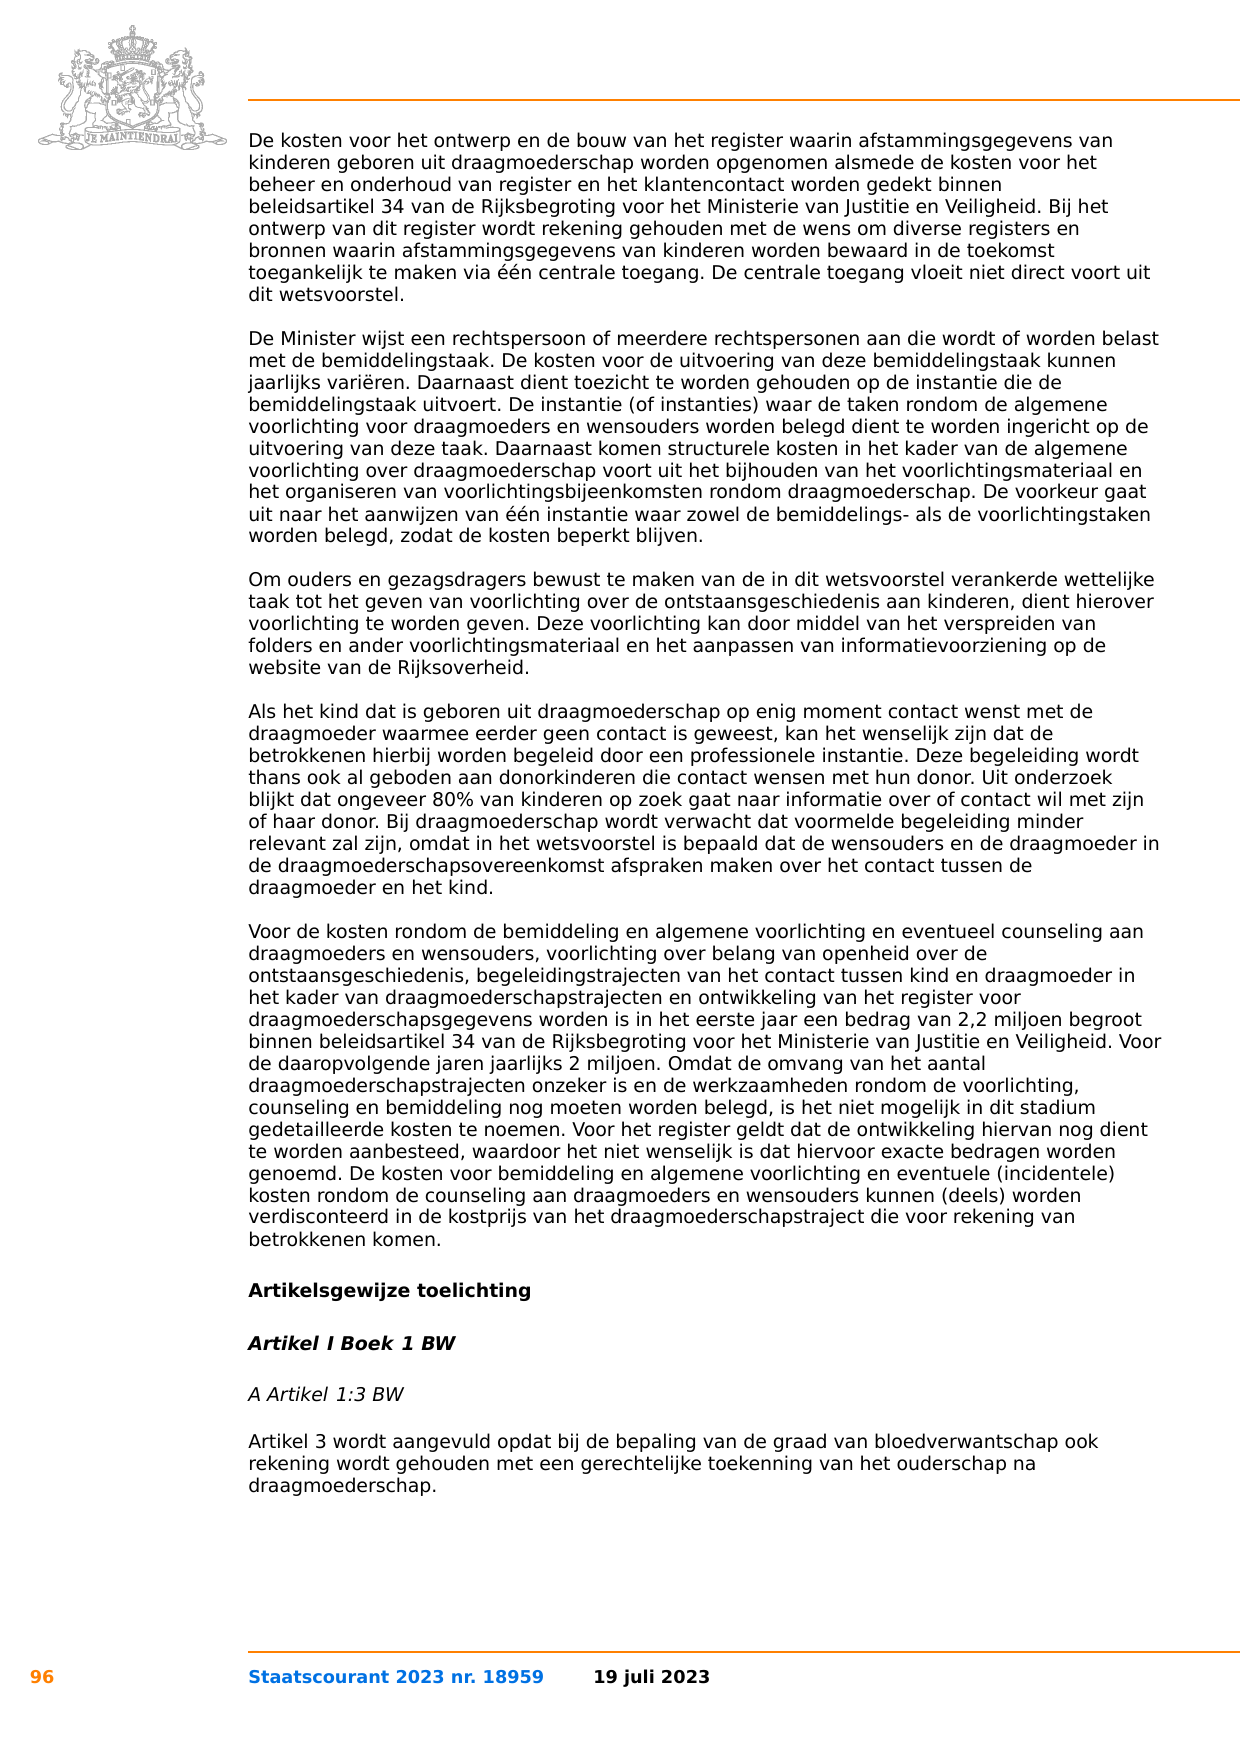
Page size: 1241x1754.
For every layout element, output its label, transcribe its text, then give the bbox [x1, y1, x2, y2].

text Artikel 3 wordt aangevuld opdat bij de bepaling van de graad van bloedverwantschap ook rekening wordt gehouden met een gerechtelijke toekenning van het ouderschap na draagmoederschap. [248, 1431, 1163, 1497]
text De kosten voor het ontwerp en de bouw van het register waarin afstammingsgegevens van kinderen geboren uit draagmoederschap worden opgenomen alsmede de kosten voor het beheer en onderhoud van register en het klantencontact worden gedekt binnen beleidsartikel 34 van de Rijksbegroting voor het Ministerie van Justitie en Veiligheid. Bij het ontwerp van dit register wordt rekening gehouden met de wens om diverse registers en bronnen waarin afstammingsgegevens van kinderen worden bewaard in de toekomst toegankelijk te maken via één centrale toegang. De centrale toegang vloeit niet direct voort uit dit wetsvoorstel. [248, 130, 1163, 306]
text Voor de kosten rondom de bemiddeling en algemene voorlichting en eventueel counseling aan draagmoeders en wensouders, voorlichting over belang van openheid over de ontstaansgeschiedenis, begeleidingstrajecten van het contact tussen kind en draagmoeder in het kader van draagmoederschapstrajecten en ontwikkeling van het register voor draagmoederschapsgegevens worden is in het eerste jaar een bedrag van 2,2 miljoen begroot binnen beleidsartikel 34 van de Rijksbegroting voor het Ministerie van Justitie en Veiligheid. Voor de daaropvolgende jaren jaarlijks 2 miljoen. Omdat de omvang van het aantal draagmoederschapstrajecten onzeker is en de werkzaamheden rondom de voorlichting, counseling en bemiddeling nog moeten worden belegd, is het niet mogelijk in dit stadium gedetailleerde kosten te noemen. Voor het register geldt dat de ontwikkeling hiervan nog dient te worden aanbesteed, waardoor het niet wenselijk is dat hiervoor exacte bedragen worden genoemd. De kosten voor bemiddeling en algemene voorlichting en eventuele (incidentele) kosten rondom de counseling aan draagmoeders en wensouders kunnen (deels) worden verdisconteerd in de kostprijs van het draagmoederschapstraject die voor rekening van betrokkenen komen. [248, 921, 1163, 1250]
text Als het kind dat is geboren uit draagmoederschap op enig moment contact wenst met de draagmoeder waarmee eerder geen contact is geweest, kan het wenselijk zijn dat de betrokkenen hierbij worden begeleid door een professionele instantie. Deze begeleiding wordt thans ook al geboden aan donorkinderen die contact wensen met hun donor. Uit onderzoek blijkt dat ongeveer 80% van kinderen op zoek gaat naar informatie over of contact wil met zijn of haar donor. Bij draagmoederschap wordt verwacht dat voormelde begeleiding minder relevant zal zijn, omdat in het wetsvoorstel is bepaald dat de wensouders en de draagmoeder in de draagmoederschapsovereenkomst afspraken maken over het contact tussen de draagmoeder en het kind. [248, 701, 1163, 899]
subtitle Artikel I Boek 1 BW [248, 1332, 1163, 1354]
text De Minister wijst een rechtspersoon of meerdere rechtspersonen aan die wordt of worden belast met de bemiddelingstaak. De kosten voor de uitvoering van deze bemiddelingstaak kunnen jaarlijks variëren. Daarnaast dient toezicht te worden gehouden op de instantie die de bemiddelingstaak uitvoert. De instantie (of instanties) waar de taken rondom de algemene voorlichting voor draagmoeders en wensouders worden belegd dient te worden ingericht op de uitvoering van deze taak. Daarnaast komen structurele kosten in het kader van de algemene voorlichting over draagmoederschap voort uit het bijhouden van het voorlichtingsmateriaal en het organiseren van voorlichtingsbijeenkomsten rondom draagmoederschap. De voorkeur gaat uit naar het aanwijzen van één instantie waar zowel de bemiddelings- als de voorlichtingstaken worden belegd, zodat de kosten beperkt blijven. [248, 328, 1163, 547]
subtitle A Artikel 1:3 BW [248, 1384, 1163, 1406]
subtitle Artikelsgewijze toelichting [248, 1280, 1163, 1302]
picture [38, 25, 227, 150]
text Om ouders en gezagsdragers bewust te maken van de in dit wetsvoorstel verankerde wettelijke taak tot het geven van voorlichting over de ontstaansgeschiedenis aan kinderen, dient hierover voorlichting te worden geven. Deze voorlichting kan door middel van het verspreiden van folders en ander voorlichtingsmateriaal en het aanpassen van informatievoorziening op de website van de Rijksoverheid. [248, 569, 1163, 679]
